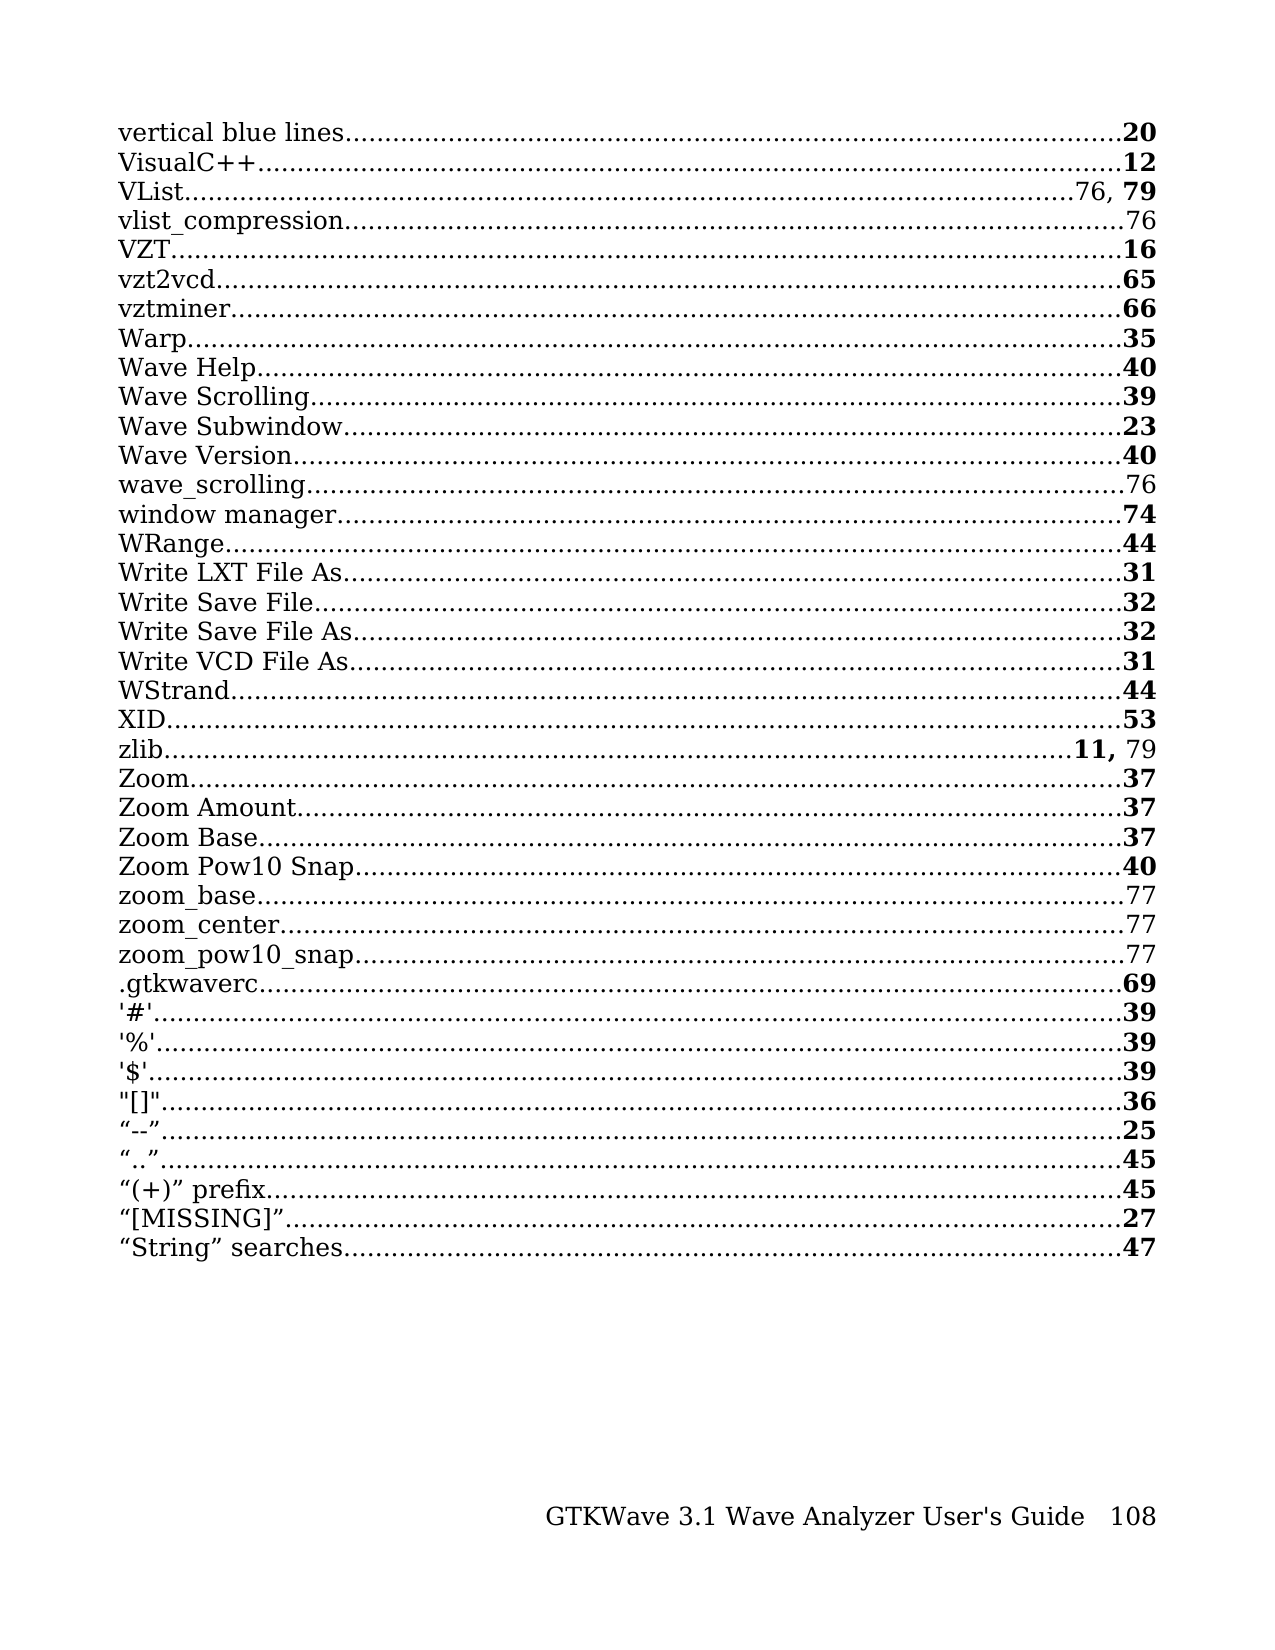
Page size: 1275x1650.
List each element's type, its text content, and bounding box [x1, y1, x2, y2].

text Wave Version 40 [118, 441, 1157, 470]
text “..” 45 [118, 1145, 1157, 1174]
text "[]" 36 [118, 1086, 1157, 1116]
text Write Save File 32 [118, 588, 1157, 617]
text VZT 16 [118, 235, 1157, 265]
text Warp 35 [118, 323, 1157, 353]
text '%' 39 [118, 1028, 1157, 1057]
text “--” 25 [118, 1116, 1157, 1145]
text window manager 74 [118, 499, 1157, 529]
text VisualC++ 12 [118, 147, 1157, 177]
text WRange 44 [118, 529, 1157, 558]
text vlist_compression 76 [118, 206, 1157, 235]
text '#' 39 [118, 998, 1157, 1028]
text vztminer 66 [118, 294, 1157, 323]
text zoom_base 77 [118, 881, 1157, 911]
text .gtkwaverc 69 [118, 969, 1157, 998]
text Wave Help 40 [118, 353, 1157, 382]
text vzt2vcd 65 [118, 265, 1157, 294]
text Wave Scrolling 39 [118, 382, 1157, 412]
text “(+)” prefix 45 [118, 1174, 1157, 1204]
text vertical blue lines 20 [118, 118, 1157, 147]
text XID 53 [118, 705, 1157, 734]
text WStrand 44 [118, 676, 1157, 705]
text Write Save File As 32 [118, 617, 1157, 646]
text '$' 39 [118, 1057, 1157, 1086]
text Zoom 37 [118, 764, 1157, 793]
text zoom_pow10_snap 77 [118, 940, 1157, 969]
text Write LXT File As 31 [118, 558, 1157, 588]
text wave_scrolling 76 [118, 470, 1157, 499]
text Zoom Pow10 Snap 40 [118, 852, 1157, 881]
text zoom_center 77 [118, 911, 1157, 940]
text zlib 11, 79 [118, 734, 1157, 764]
text Zoom Amount 37 [118, 793, 1157, 823]
text “String” searches 47 [118, 1233, 1157, 1263]
text Zoom Base 37 [118, 823, 1157, 852]
text VList 76, 79 [118, 177, 1157, 206]
text Wave Subwindow 23 [118, 412, 1157, 441]
text “[MISSING]” 27 [118, 1204, 1157, 1233]
text Write VCD File As 31 [118, 646, 1157, 676]
